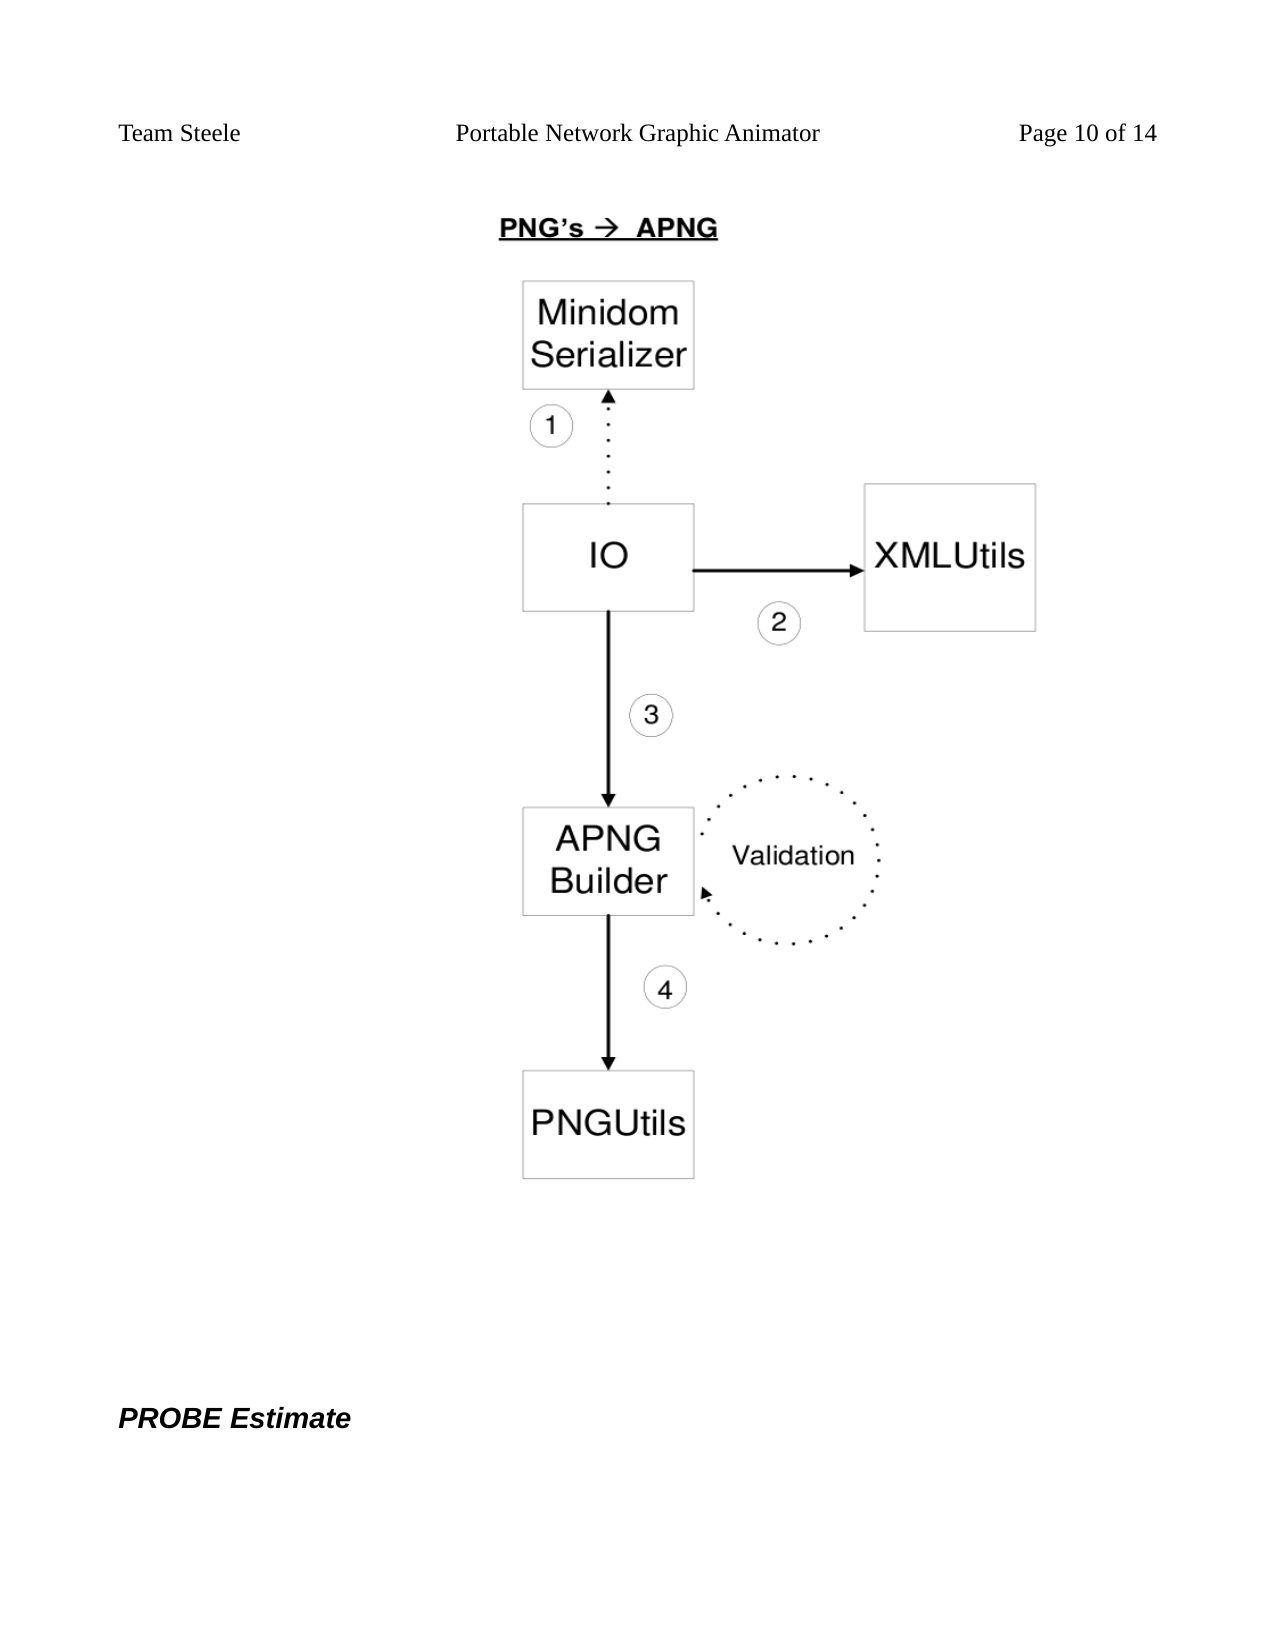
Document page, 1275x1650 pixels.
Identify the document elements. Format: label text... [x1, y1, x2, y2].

subtitle PROBE Estimate [118, 1401, 1157, 1434]
picture [153, 176, 1122, 1335]
